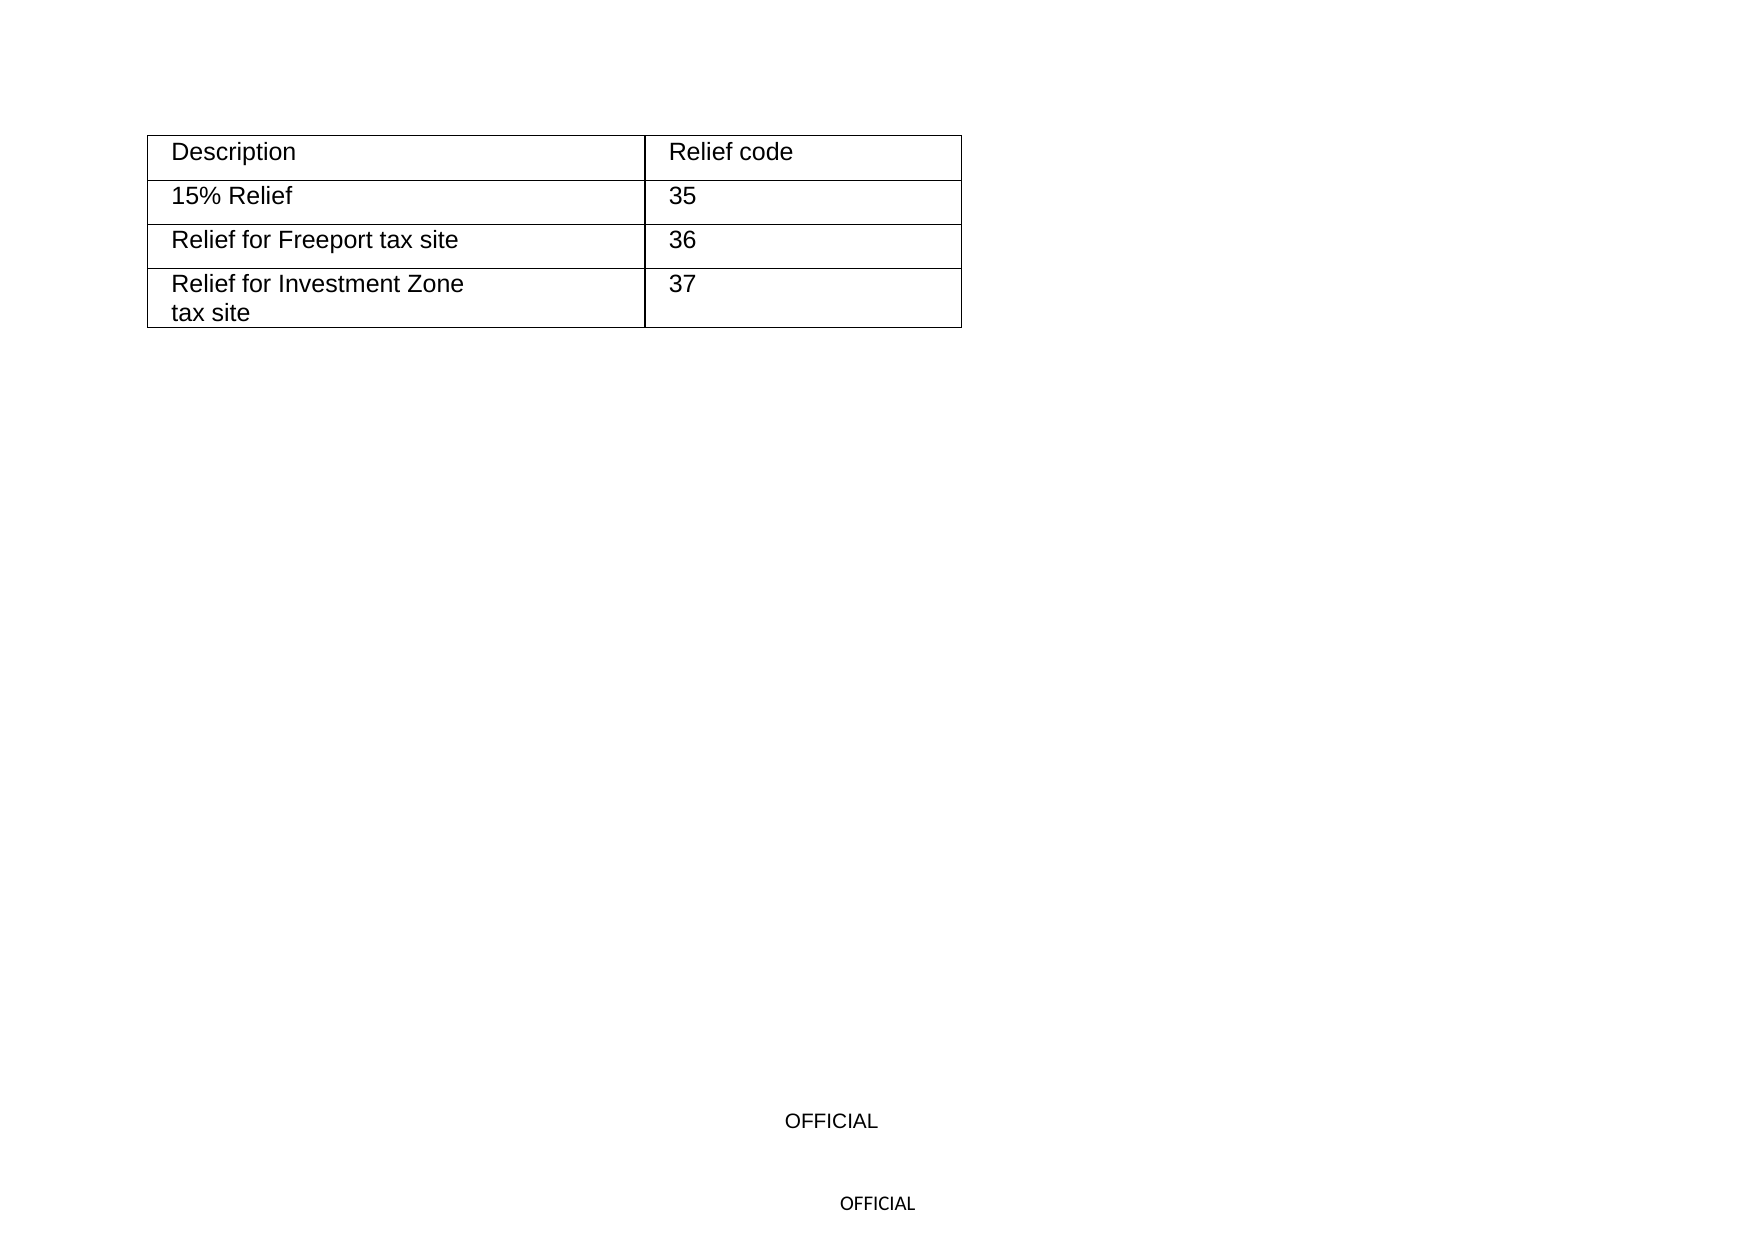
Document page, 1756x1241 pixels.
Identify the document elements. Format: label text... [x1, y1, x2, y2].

table_cell 35 [646, 181, 961, 224]
table_header Description [148, 136, 644, 180]
table_cell Relief for Freeport tax site [148, 225, 644, 268]
table_header Relief code [646, 136, 961, 180]
table_cell 15% Relief [148, 181, 644, 224]
table_cell 37 [646, 269, 961, 327]
table_cell 36 [646, 225, 961, 268]
table_cell Relief for Investment Zone tax site [148, 269, 644, 327]
